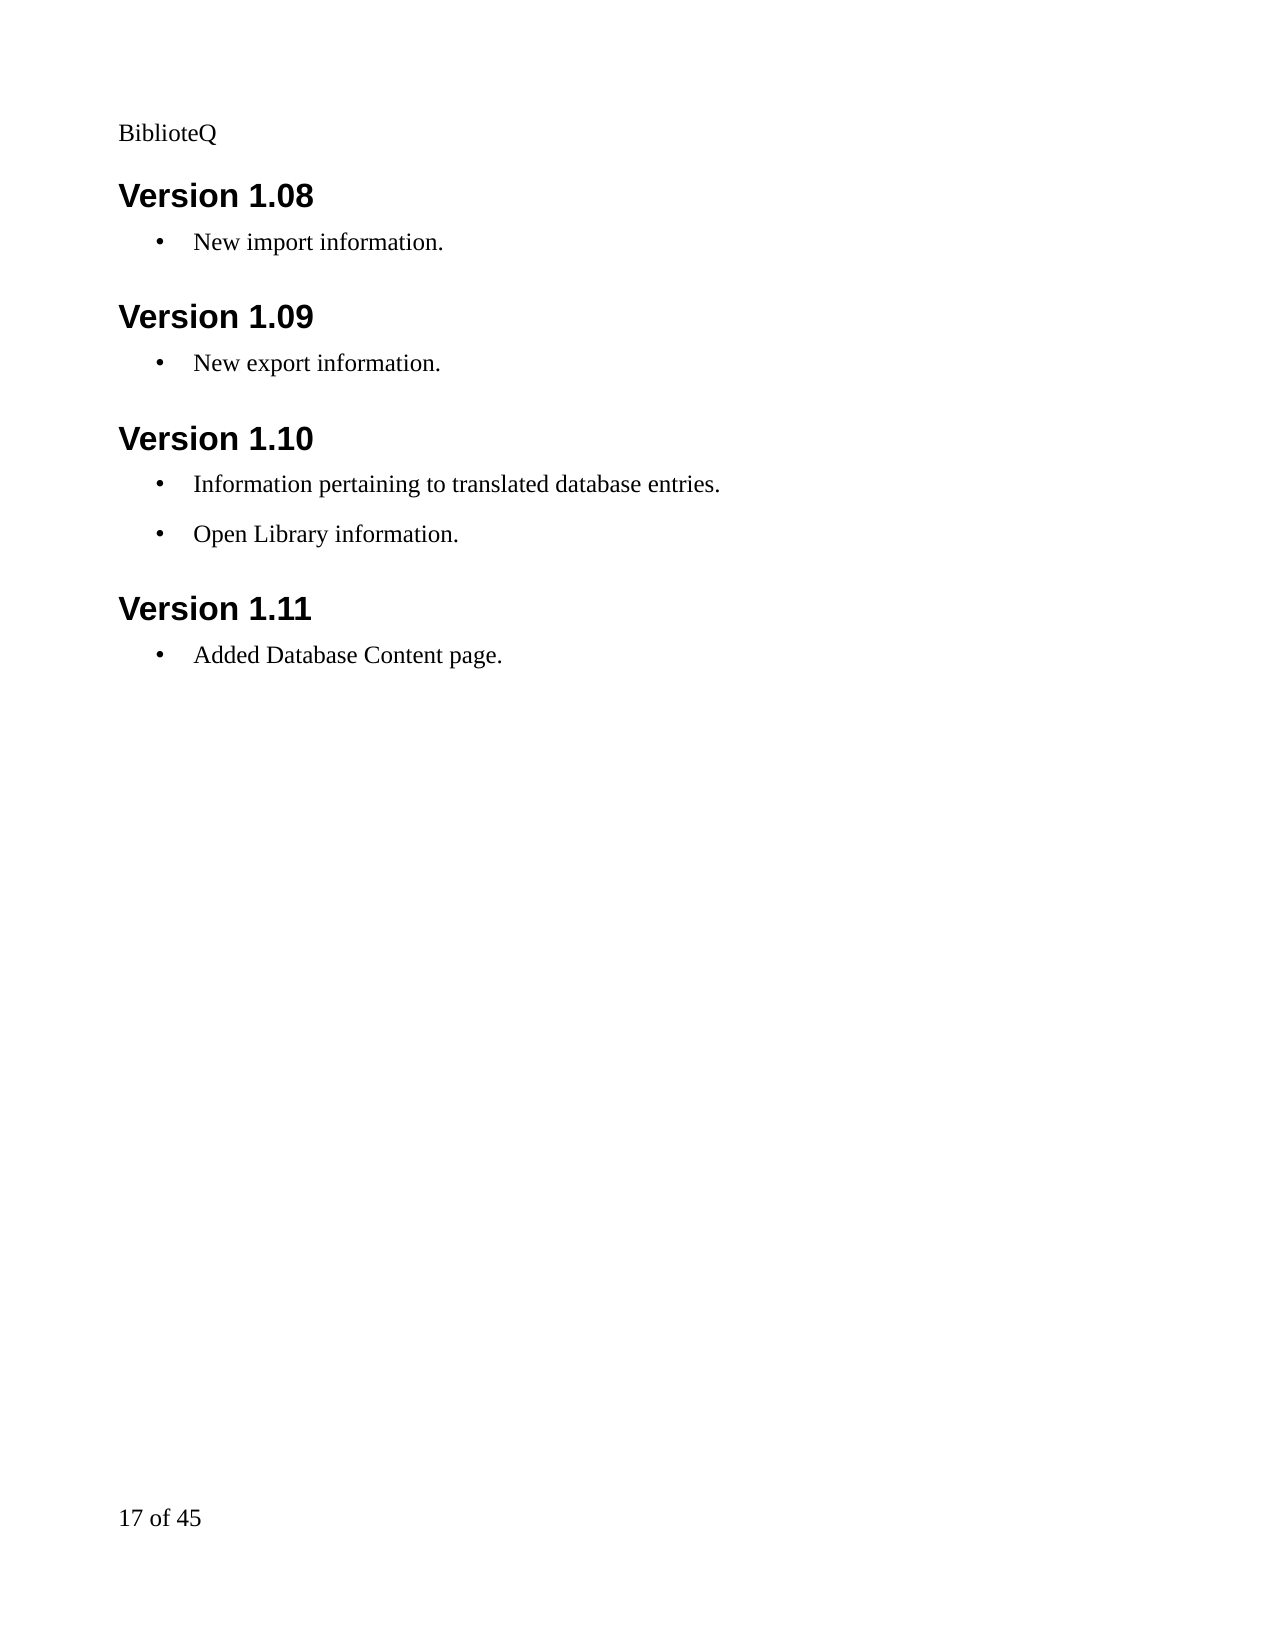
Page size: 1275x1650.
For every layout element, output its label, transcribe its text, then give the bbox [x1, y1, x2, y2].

list Added Database Content page. [156, 640, 1157, 668]
list New import information. [156, 227, 1157, 256]
list New export information. [156, 348, 1157, 377]
subtitle Version 1.10 [118, 418, 1157, 457]
list Information pertaining to translated database entries. [156, 469, 1157, 498]
subtitle Version 1.11 [118, 588, 1157, 627]
list Open Library information. [156, 519, 1157, 547]
subtitle Version 1.08 [118, 176, 1157, 215]
subtitle Version 1.09 [118, 297, 1157, 336]
